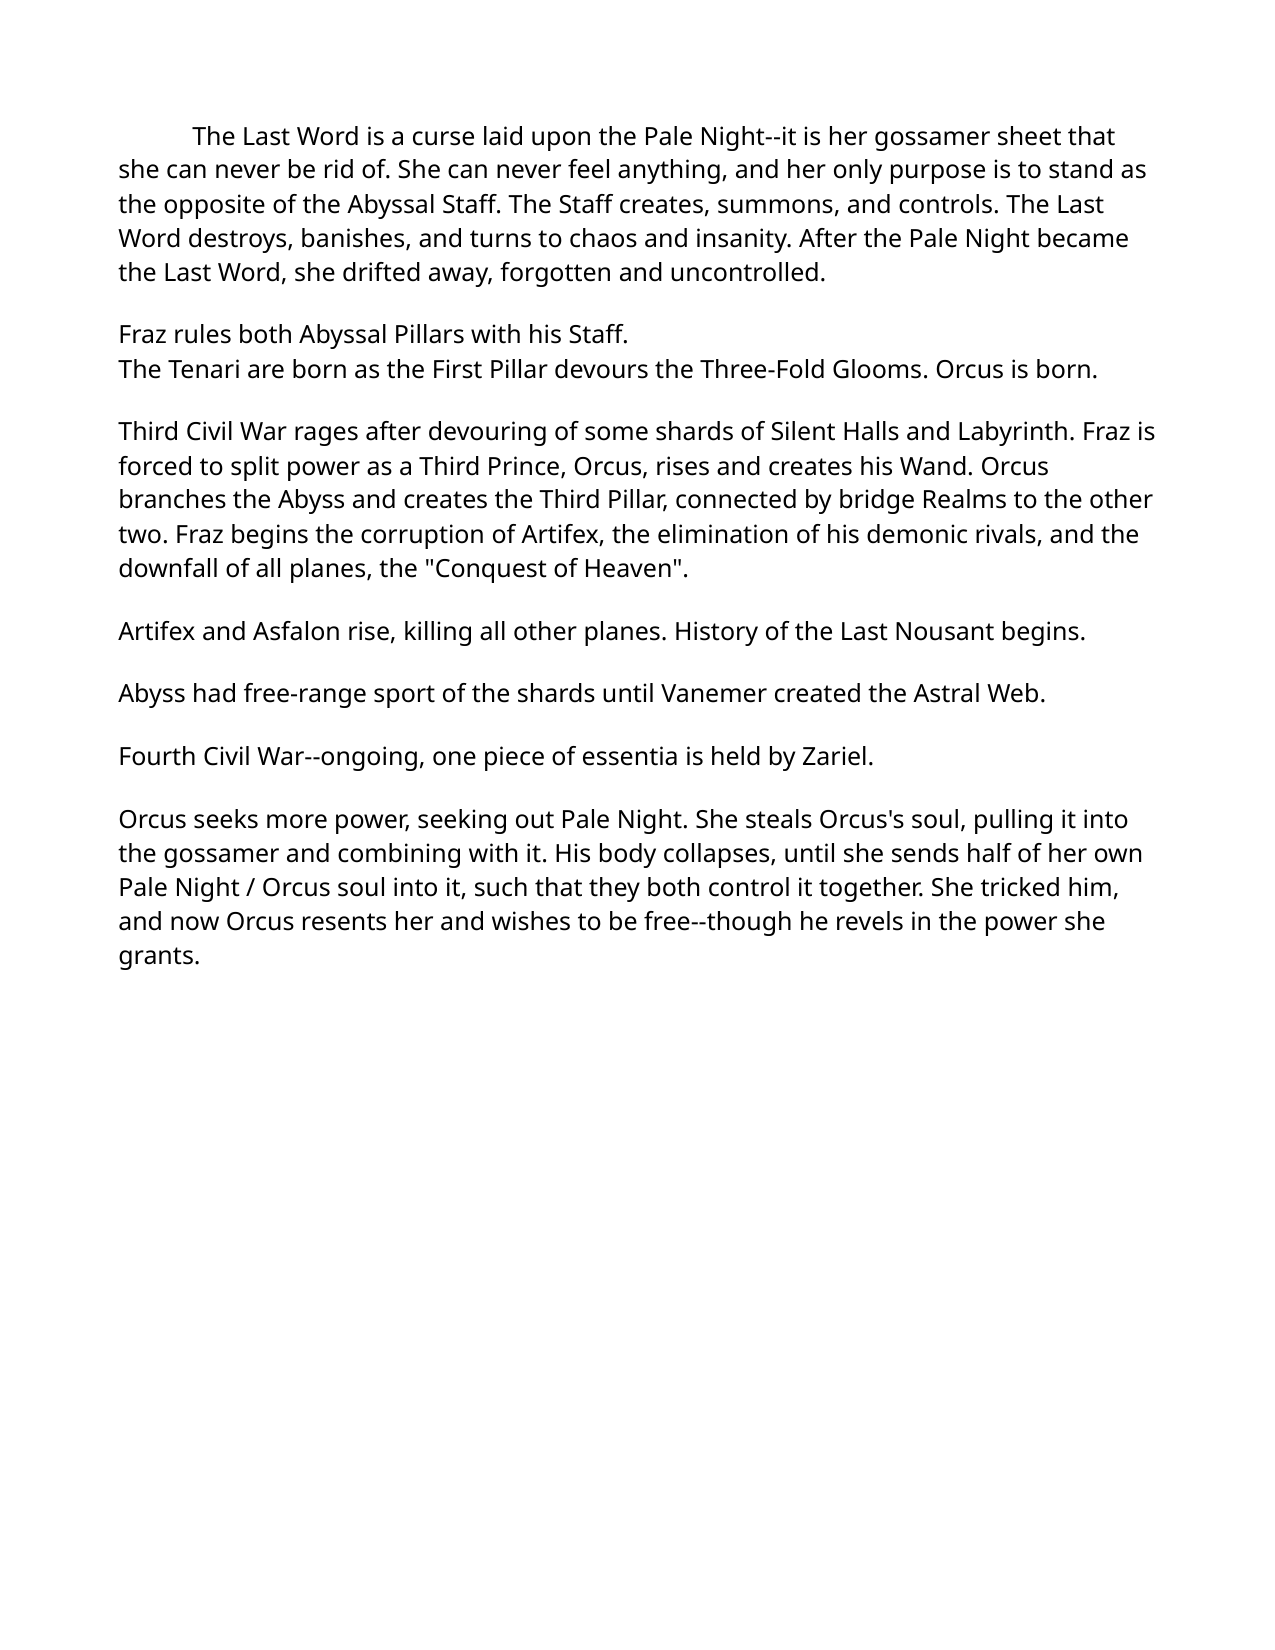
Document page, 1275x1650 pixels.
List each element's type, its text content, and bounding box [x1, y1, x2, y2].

text Artifex and Asfalon rise, killing all other planes. History of the Last Nousant begins. [118, 613, 1157, 647]
text Fraz rules both Abyssal Pillars with his Staff. [118, 317, 1157, 351]
text The Last Word is a curse laid upon the Pale Night--it is her gossamer sheet that she can never be rid of. She can never feel anything, and her only purpose is to stand as the opposite of the Abyssal Staff. The Staff creates, summons, and controls. The Last Word destroys, banishes, and turns to chaos and insanity. After the Pale Night became the Last Word, she drifted away, forgotten and uncontrolled. [118, 118, 1157, 288]
text Fourth Civil War--ongoing, one piece of essentia is held by Zariel. [118, 739, 1157, 773]
text Orcus seeks more power, seeking out Pale Night. She steals Orcus's soul, pulling it into the gossamer and combining with it. His body collapses, until she sends half of her own Pale Night / Orcus soul into it, such that they both control it together. She tricked him, and now Orcus resents her and wishes to be free--though he revels in the power she grants. [118, 802, 1157, 972]
text Abyss had free-range sport of the shards until Vanemer created the Astral Web. [118, 676, 1157, 710]
text The Tenari are born as the First Pillar devours the Three-Fold Glooms. Orcus is born. [118, 351, 1157, 385]
text Third Civil War rages after devouring of some shards of Silent Halls and Labyrinth. Fraz is forced to split power as a Third Prince, Orcus, rises and creates his Wand. Orcus branches the Abyss and creates the Third Pillar, connected by bridge Realms to the other two. Fraz begins the corruption of Artifex, the elimination of his demonic rivals, and the downfall of all planes, the "Conquest of Heaven". [118, 414, 1157, 584]
